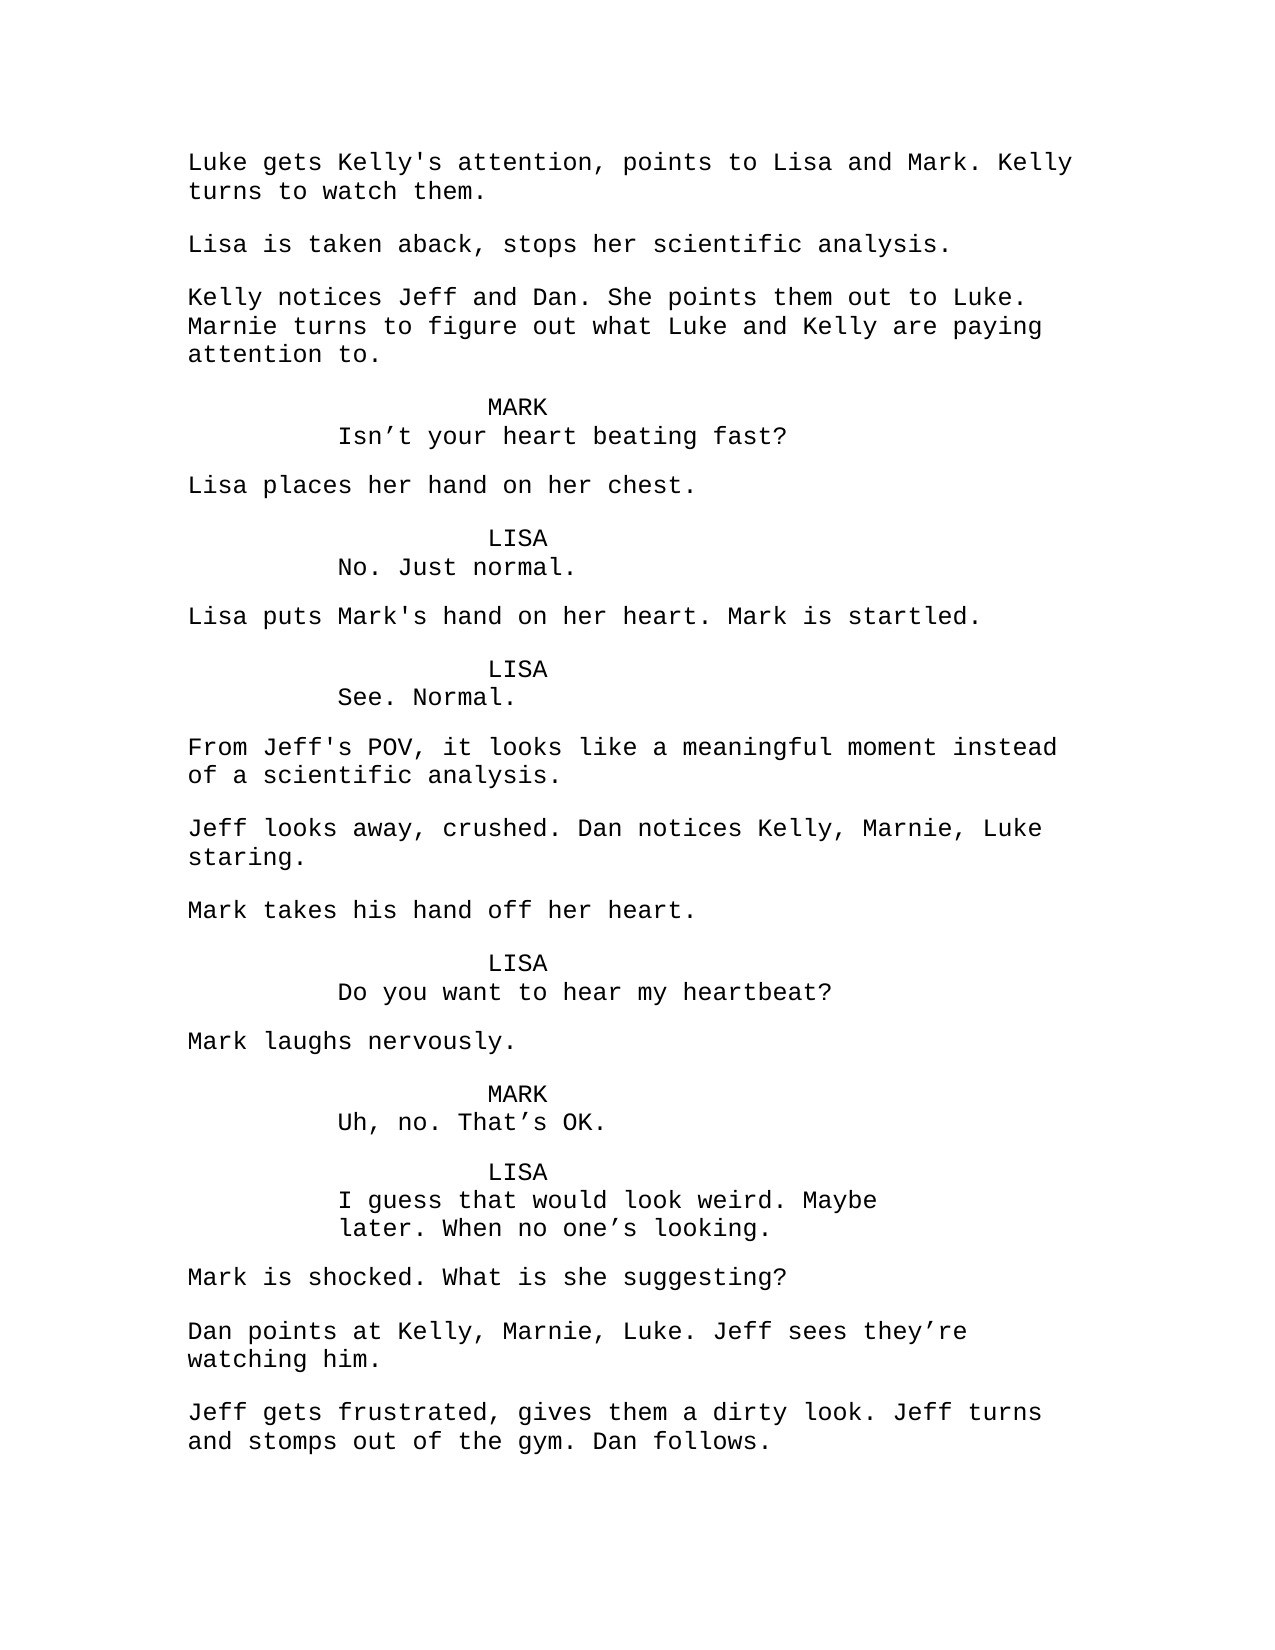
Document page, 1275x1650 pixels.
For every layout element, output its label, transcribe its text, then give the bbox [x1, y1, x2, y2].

text Dan points at Kelly, Marnie, Luke. Jeff sees they’re watching him. [187, 1318, 1087, 1375]
text Isn’t your heart beating fast? [337, 423, 937, 452]
text MARK [187, 1082, 1087, 1110]
text Lisa places her hand on her chest. [187, 472, 1087, 501]
text Luke gets Kelly's attention, points to Lisa and Mark. Kelly turns to watch them. [187, 150, 1087, 207]
text I guess that would look weird. Maybe later. When no one’s looking. [337, 1187, 937, 1244]
text Do you want to hear my heartbeat? [337, 979, 937, 1007]
text From Jeff's POV, it looks like a meaningful moment instead of a scientific analysis. [187, 734, 1087, 791]
text Kelly notices Jeff and Dan. She points them out to Luke. Marnie turns to figure out what Luke and Kelly are paying attention to. [187, 285, 1087, 370]
text No. Just normal. [337, 554, 937, 582]
text Jeff gets frustrated, gives them a dirty look. Jeff turns and stomps out of the gym. Dan follows. [187, 1400, 1087, 1457]
text MARK [187, 395, 1087, 423]
text Jeff looks away, crushed. Dan notices Kelly, Marnie, Luke staring. [187, 816, 1087, 872]
text Mark takes his hand off her heart. [187, 897, 1087, 926]
text Uh, no. That’s OK. [337, 1110, 937, 1138]
text LISA [187, 657, 1087, 685]
text Lisa puts Mark's hand on her heart. Mark is startled. [187, 603, 1087, 632]
text Mark laughs nervously. [187, 1028, 1087, 1057]
text Mark is shocked. What is she suggesting? [187, 1265, 1087, 1293]
text See. Normal. [337, 685, 937, 713]
text LISA [187, 1159, 1087, 1187]
text LISA [187, 951, 1087, 979]
text LISA [187, 526, 1087, 554]
text Lisa is taken aback, stops her scientific analysis. [187, 232, 1087, 260]
